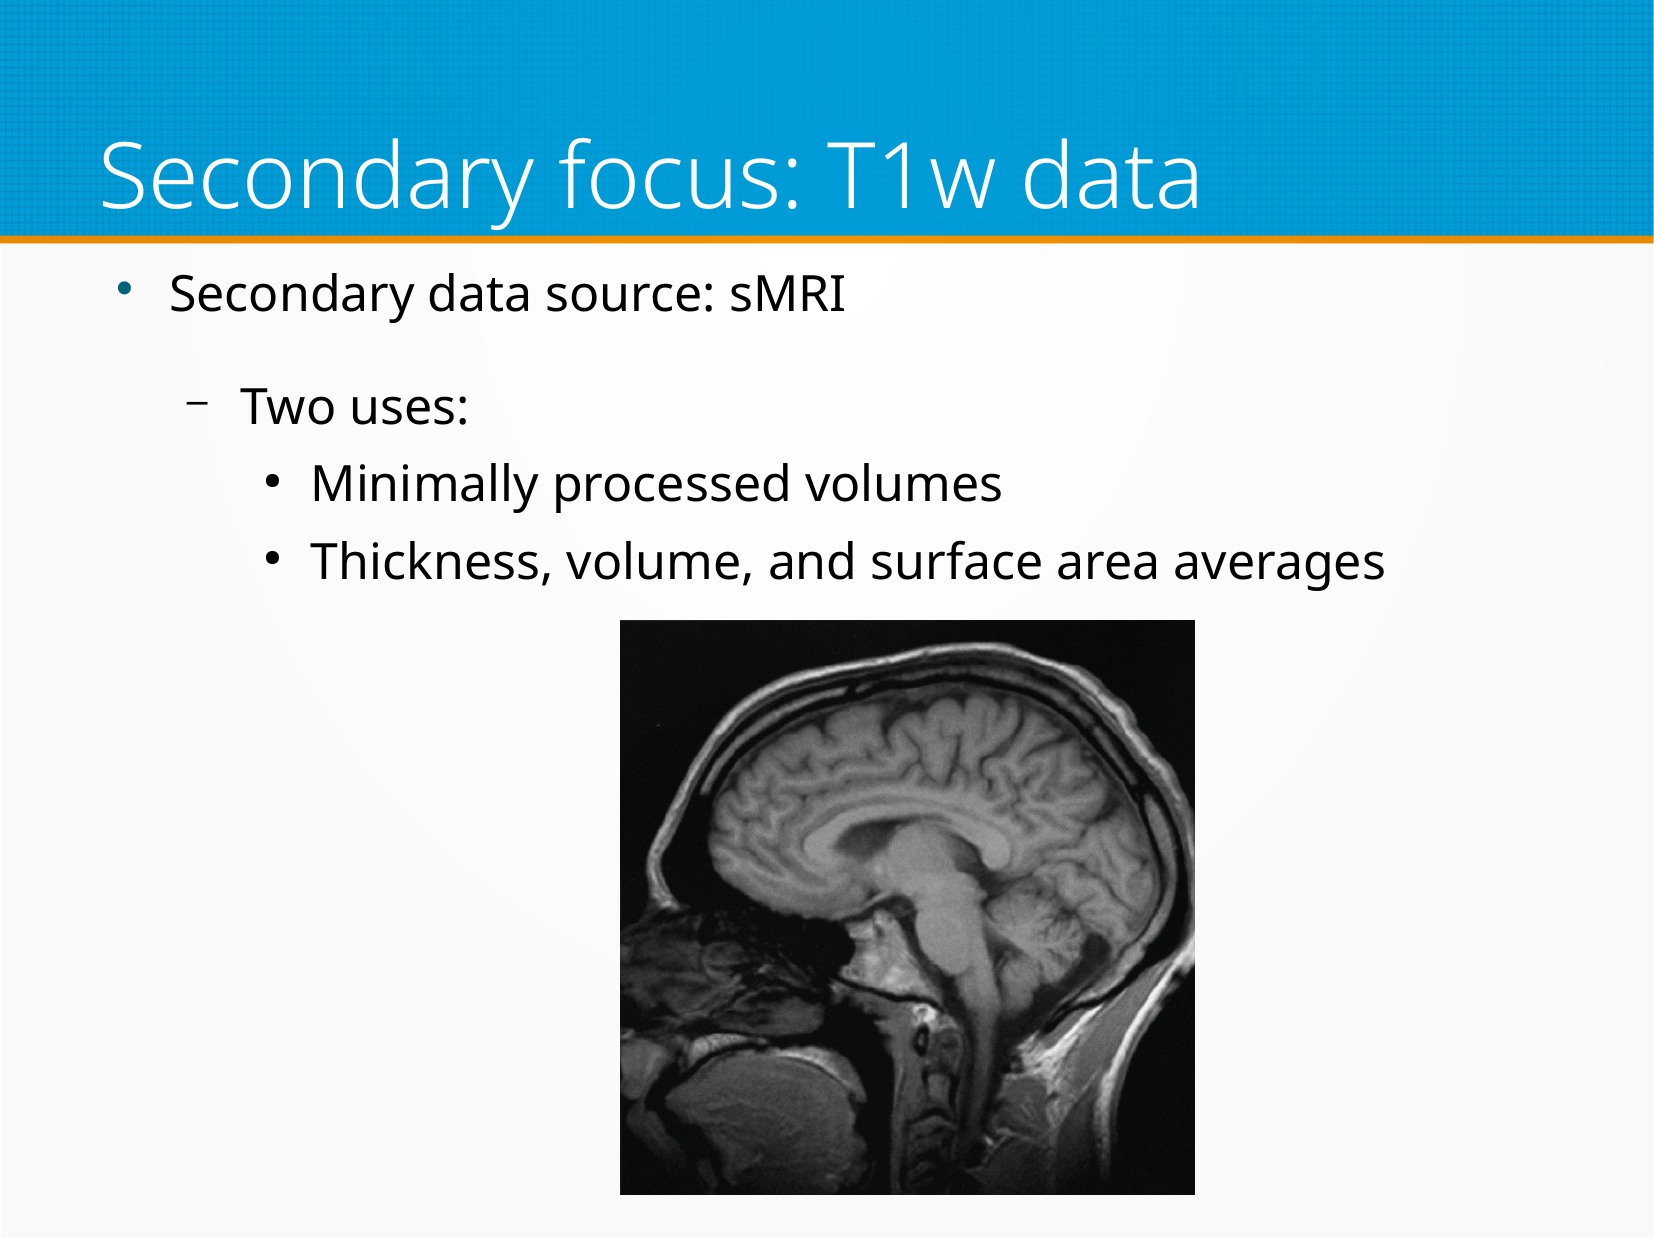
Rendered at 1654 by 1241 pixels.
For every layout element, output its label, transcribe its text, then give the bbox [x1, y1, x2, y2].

list Secondary data source: sMRI Two uses: Minimally processed volumes Thickness, volume, and surface area averages [98, 261, 1654, 1187]
text_box Secondary focus: T1w data [98, 19, 1654, 227]
picture [0, 236, 1654, 1241]
